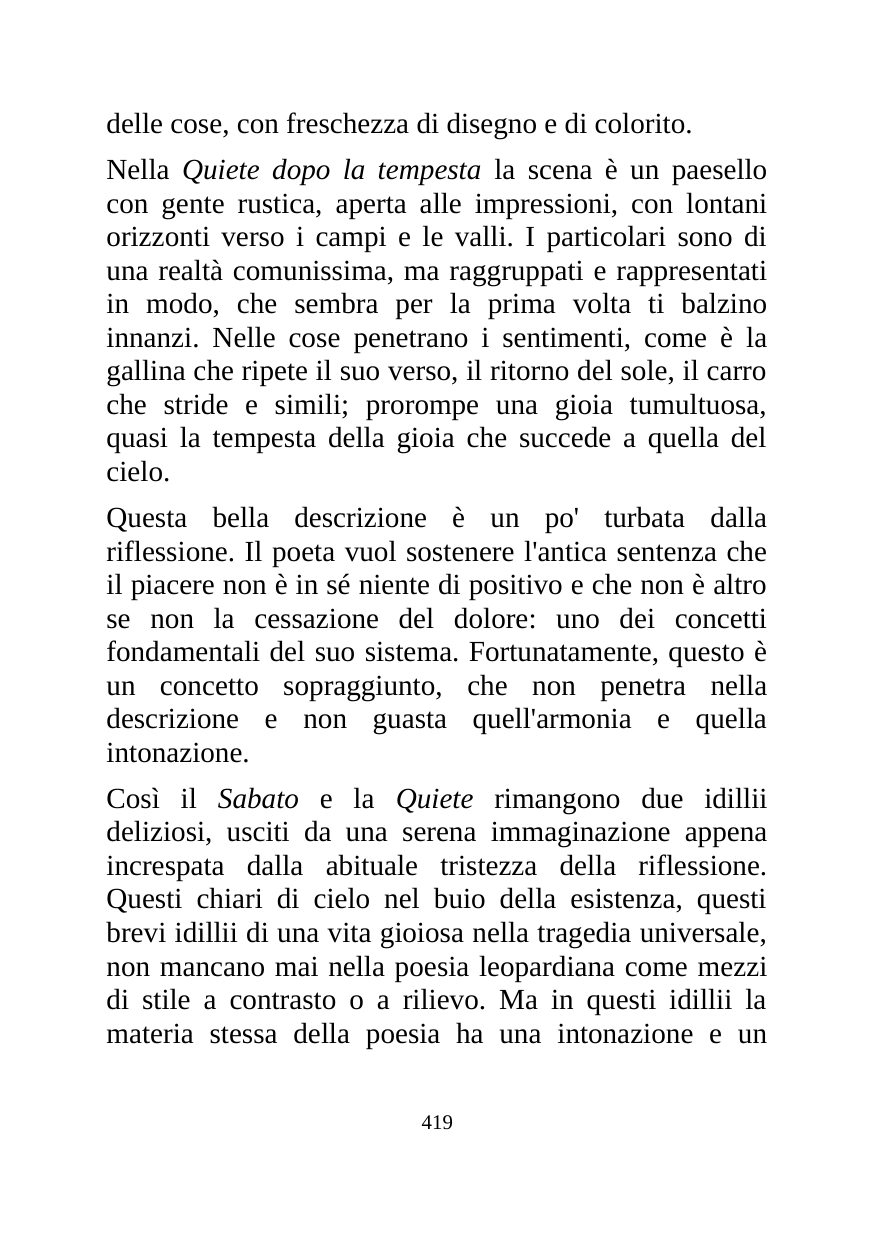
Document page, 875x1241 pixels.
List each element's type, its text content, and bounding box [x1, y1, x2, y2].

text Così il Sabato e la Quiete rimangono due idillii deliziosi, usciti da una serena immaginazione appena increspata dalla abituale tristezza della riflessione. Questi chiari di cielo nel buio della esistenza, questi brevi idillii di una vita gioiosa nella tragedia universale, non mancano mai nella poesia leopardiana come mezzi di stile a contrasto o a rilievo. Ma in questi idillii la materia stessa della poesia ha una intonazione e un [106, 781, 768, 1049]
text Nella Quiete dopo la tempesta la scena è un paesello con gente rustica, aperta alle impressioni, con lontani orizzonti verso i campi e le valli. I particolari sono di una realtà comunissima, ma raggruppati e rappresentati in modo, che sembra per la prima volta ti balzino innanzi. Nelle cose penetrano i sentimenti, come è la gallina che ripete il suo verso, il ritorno del sole, il carro che stride e simili; prorompe una gioia tumultuosa, quasi la tempesta della gioia che succede a quella del cielo. [106, 152, 768, 488]
text Questa bella descrizione è un po' turbata dalla riflessione. Il poeta vuol sostenere l'antica sentenza che il piacere non è in sé niente di positivo e che non è altro se non la cessazione del dolore: uno dei concetti fondamentali del suo sistema. Fortunatamente, questo è un concetto sopraggiunto, che non penetra nella descrizione e non guasta quell'armonia e quella intonazione. [106, 500, 768, 768]
text delle cose, con freschezza di disegno e di colorito. [106, 106, 768, 140]
